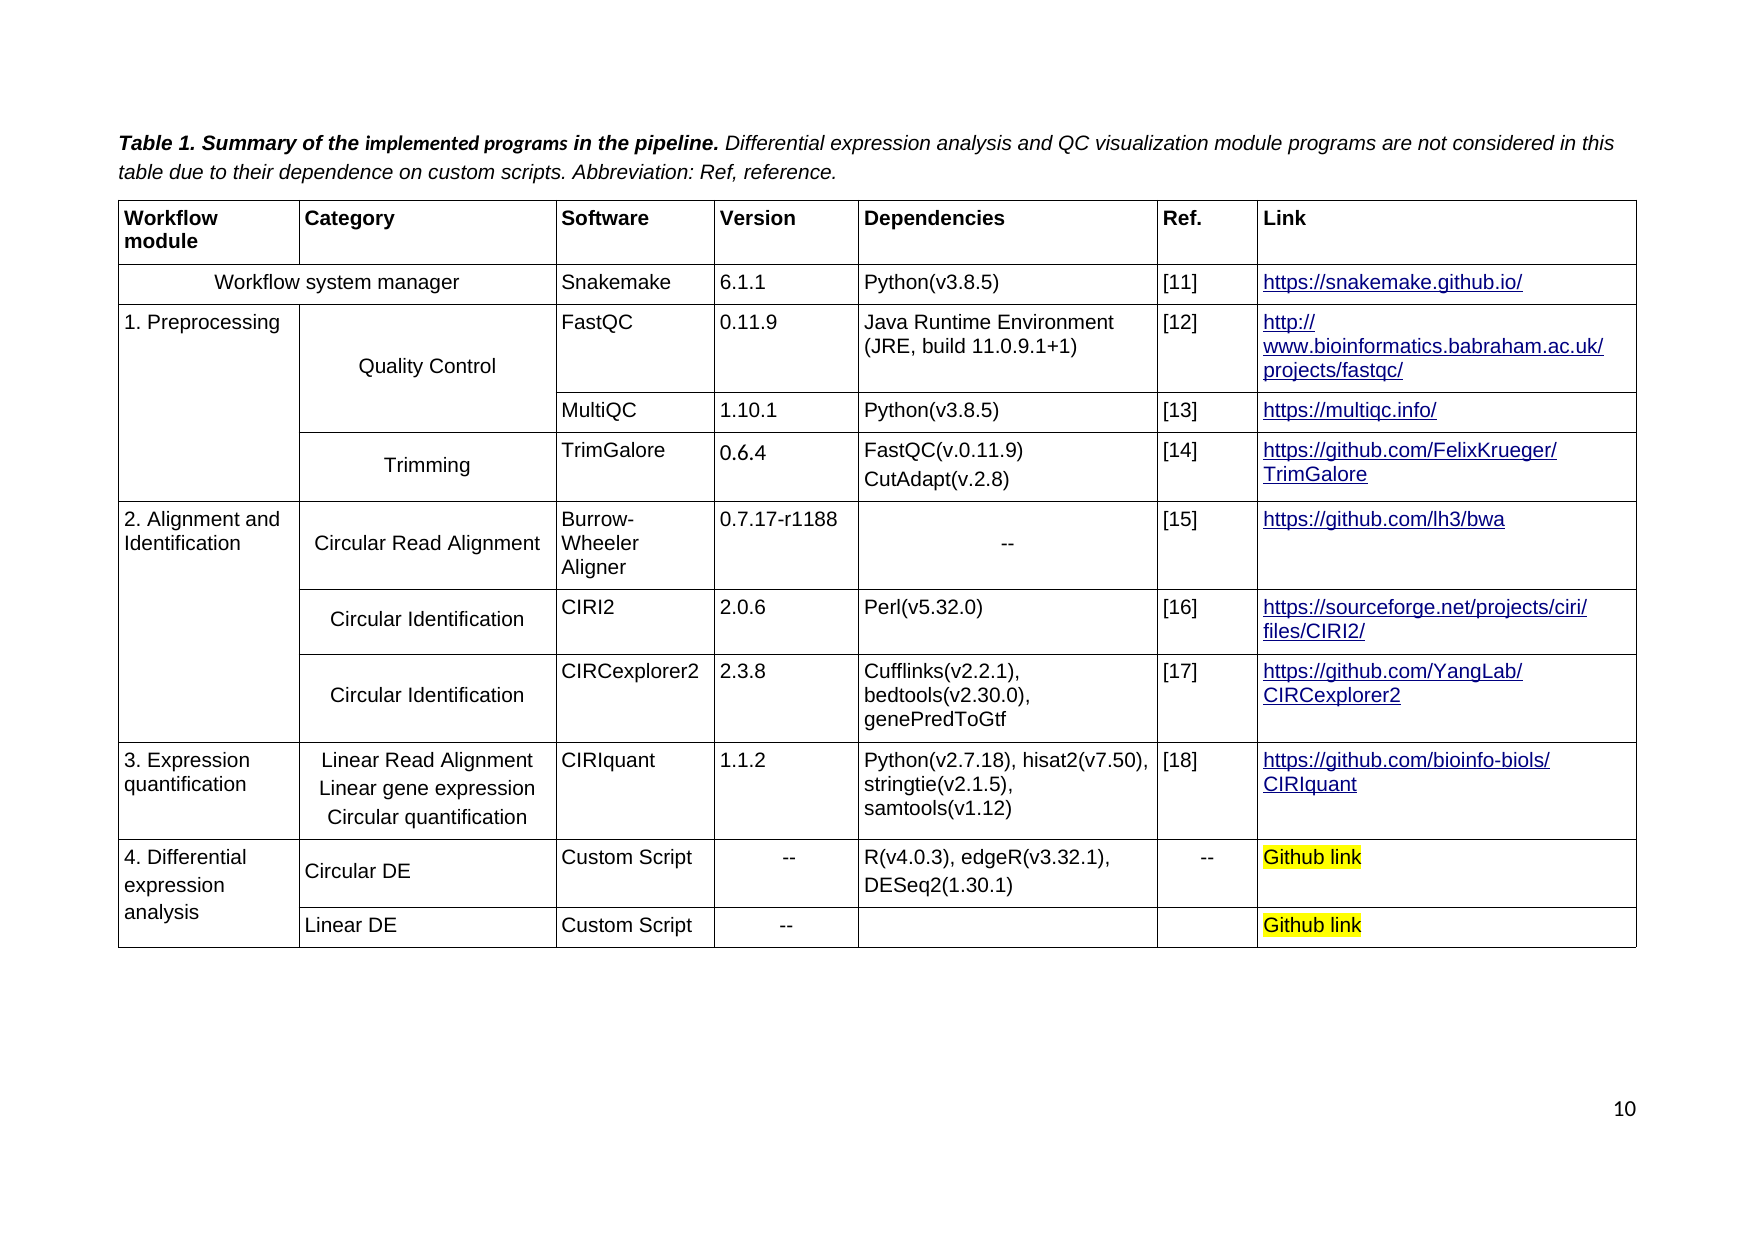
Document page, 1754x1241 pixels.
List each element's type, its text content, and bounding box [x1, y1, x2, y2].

table_cell Snakemake [557, 265, 714, 304]
table_cell TrimGalore [557, 433, 714, 501]
table_cell [11]⁠ [1158, 265, 1257, 304]
table_header Version [715, 201, 858, 264]
table_header Workflow module [119, 201, 299, 264]
table_cell 6.1.1 [715, 265, 858, 304]
table_cell 0.11.9 [715, 305, 858, 392]
table_cell FastQC [557, 305, 714, 392]
table_cell -- [859, 502, 1157, 589]
table_cell [13]⁠ [1158, 393, 1257, 432]
table_header Category [300, 201, 556, 264]
table_header Link [1258, 201, 1636, 264]
table_cell -- [1158, 840, 1257, 907]
table_header Ref. [1158, 201, 1257, 264]
table_cell Perl(v5.32.0) [859, 590, 1157, 653]
table_cell Python(v2.7.18), hisat2(v7.50), stringtie(v2.1.5), samtools(v1.12) [859, 743, 1157, 839]
table_cell Workflow system manager [119, 265, 556, 304]
table_cell https://snakemake.github.io/ [1258, 265, 1636, 304]
table_cell -- [715, 908, 858, 947]
table_cell Github link [1258, 908, 1636, 947]
table_header Software [557, 201, 714, 264]
table_cell https://multiqc.info/ [1258, 393, 1636, 432]
table_cell CIRI2 [557, 590, 714, 653]
text Table 1. Summary of the implemented programs in the pipeline. Differential expression analysis and QC visualization module programs are not considered in this table due to their dependence on custom scripts. Abbreviation: Ref, reference. [118, 131, 1636, 183]
table_cell Quality Control [300, 305, 556, 432]
table_cell 0.7.17-r1188 [715, 502, 858, 589]
table_cell Circular Identification [300, 655, 556, 742]
table_cell [1158, 908, 1257, 947]
table_cell R(v4.0.3), edgeR(v3.32.1), DESeq2(1.30.1) [859, 840, 1157, 907]
table_cell Java Runtime Environment (JRE, build 11.0.9.1+1) [859, 305, 1157, 392]
table_cell https://github.com/YangLab/CIRCexplorer2 [1258, 655, 1636, 742]
table_cell 0.6.4 [715, 433, 858, 501]
table_cell Circular DE [300, 840, 556, 907]
table_cell 2.3.8 [715, 655, 858, 742]
table_cell [12]⁠ [1158, 305, 1257, 392]
table_cell MultiQC [557, 393, 714, 432]
table_cell Linear DE [300, 908, 556, 947]
table_cell https://sourceforge.net/projects/ciri/files/CIRI2/ [1258, 590, 1636, 653]
table_cell Trimming [300, 433, 556, 501]
table_cell Custom Script [557, 840, 714, 907]
table_cell 4. Differential expression analysis [119, 840, 299, 947]
table_cell [17]⁠ [1158, 655, 1257, 742]
table_cell 3. Expression quantification [119, 743, 299, 839]
table_cell [16]⁠ [1158, 590, 1257, 653]
table_cell http://www.bioinformatics.babraham.ac.uk/projects/fastqc/ [1258, 305, 1636, 392]
table_cell [14]⁠ [1158, 433, 1257, 501]
table_cell Circular Read Alignment [300, 502, 556, 589]
table_cell Linear Read Alignment Linear gene expression Circular quantification [300, 743, 556, 839]
table_cell https://github.com/bioinfo-biols/CIRIquant [1258, 743, 1636, 839]
table_cell Custom Script [557, 908, 714, 947]
table_cell 1.1.2 [715, 743, 858, 839]
table_cell [18]⁠ [1158, 743, 1257, 839]
table_cell https://github.com/FelixKrueger/TrimGalore [1258, 433, 1636, 501]
table_cell [15]⁠ [1158, 502, 1257, 589]
table_cell Cufflinks(v2.2.1), bedtools(v2.30.0), genePredToGtf [859, 655, 1157, 742]
table_cell 2. Alignment and Identification [119, 502, 299, 742]
table_cell 1. Preprocessing [119, 305, 299, 501]
table_cell Burrow-Wheeler Aligner [557, 502, 714, 589]
table_cell CIRCexplorer2 [557, 655, 714, 742]
table_cell CIRIquant [557, 743, 714, 839]
table_cell 2.0.6 [715, 590, 858, 653]
table_cell Python(v3.8.5) [859, 265, 1157, 304]
table_cell Circular Identification [300, 590, 556, 653]
table_cell 1.10.1 [715, 393, 858, 432]
table_cell -- [715, 840, 858, 907]
table_header Dependencies [859, 201, 1157, 264]
table_cell https://github.com/lh3/bwa [1258, 502, 1636, 589]
table_cell FastQC(v.0.11.9) CutAdapt(v.2.8) [859, 433, 1157, 501]
table_cell [859, 908, 1157, 947]
table_cell Github link [1258, 840, 1636, 907]
table_cell Python(v3.8.5) [859, 393, 1157, 432]
